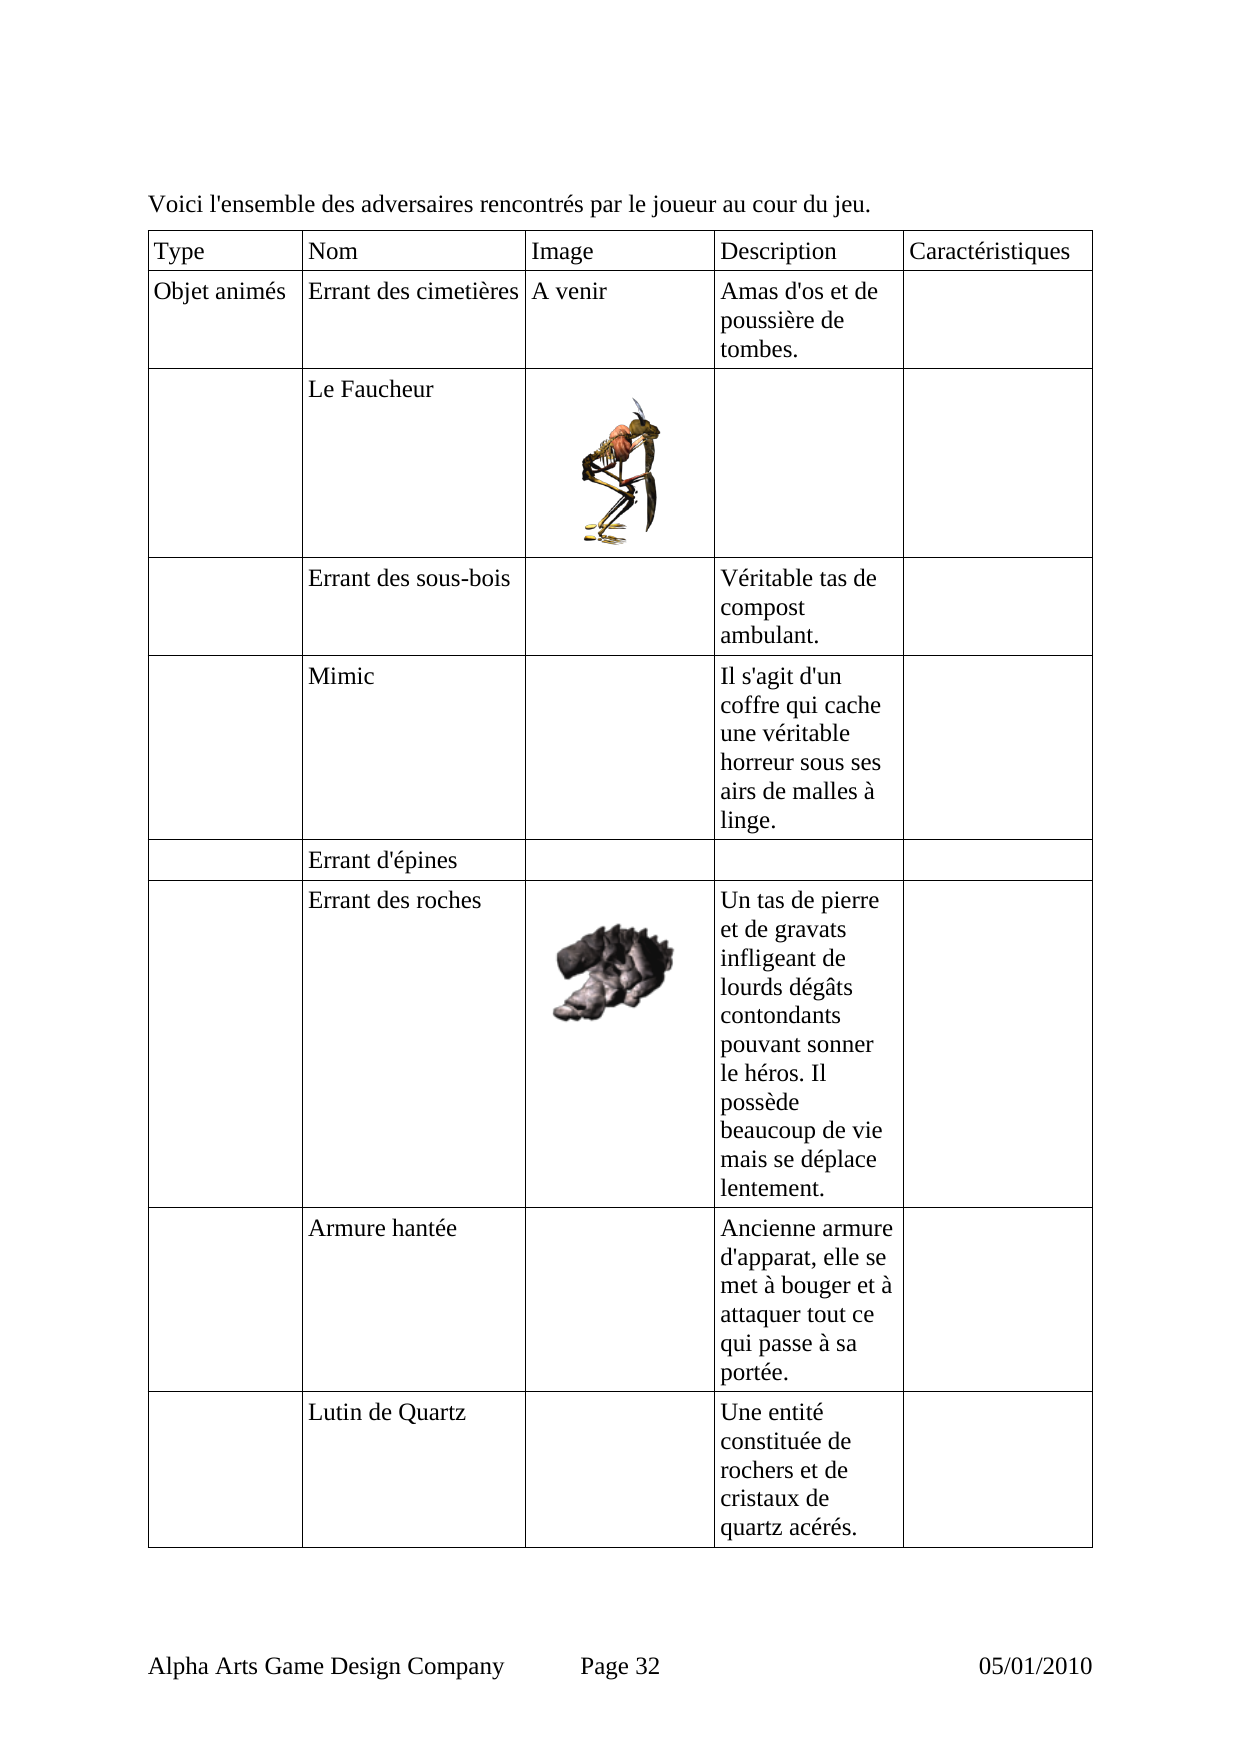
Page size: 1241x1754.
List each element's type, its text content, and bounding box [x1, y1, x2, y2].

picture [531, 374, 709, 552]
table_cell [904, 881, 1092, 1207]
table_cell [149, 369, 302, 557]
table_cell [904, 271, 1092, 368]
table_cell [149, 558, 302, 655]
table_cell Errant des cimetières [303, 271, 525, 368]
table_cell Il s'agit d'un coffre qui cache une véritable horreur sous ses airs de malles à linge. [715, 656, 903, 839]
table_cell [526, 1392, 714, 1547]
table_cell Armure hantée [303, 1208, 525, 1391]
table_cell Objet animés [149, 271, 302, 368]
table_cell Le Faucheur [303, 369, 525, 557]
table_cell [526, 1208, 714, 1391]
table_cell [149, 1208, 302, 1391]
table_header Description [715, 231, 903, 270]
table_cell [526, 881, 714, 1207]
table_cell [526, 840, 714, 879]
table_cell [715, 840, 903, 879]
table_cell [904, 1208, 1092, 1391]
table_cell Mimic [303, 656, 525, 839]
table_cell [149, 881, 302, 1207]
table_cell [715, 369, 903, 557]
table_cell [149, 656, 302, 839]
table_cell Un tas de pierre et de gravats infligeant de lourds dégâts contondants pouvant sonner le héros. Il possède beaucoup de vie mais se déplace lentement. [715, 881, 903, 1207]
table_cell Lutin de Quartz [303, 1392, 525, 1547]
table_cell [526, 369, 714, 557]
table_cell [904, 369, 1092, 557]
table_cell [149, 1392, 302, 1547]
text Voici l'ensemble des adversaires rencontrés par le joueur au cour du jeu. [148, 189, 1092, 218]
table_header Caractéristiques [904, 231, 1092, 270]
table_header Image [526, 231, 714, 270]
table_cell [526, 656, 714, 839]
table_cell [149, 840, 302, 879]
picture [531, 885, 709, 1063]
table_cell Une entité constituée de rochers et de cristaux de quartz acérés. [715, 1392, 903, 1547]
table_cell Ancienne armure d'apparat, elle se met à bouger et à attaquer tout ce qui passe à sa portée. [715, 1208, 903, 1391]
table_header Type [149, 231, 302, 270]
table_cell [904, 840, 1092, 879]
table_cell [904, 558, 1092, 655]
table_cell A venir [526, 271, 714, 368]
table_cell Véritable tas de compost ambulant. [715, 558, 903, 655]
table_cell Amas d'os et de poussière de tombes. [715, 271, 903, 368]
table_cell [526, 558, 714, 655]
table_cell Errant d'épines [303, 840, 525, 879]
table_cell [904, 656, 1092, 839]
table_cell [904, 1392, 1092, 1547]
table_cell Errant des sous-bois [303, 558, 525, 655]
table_header Nom [303, 231, 525, 270]
table_cell Errant des roches [303, 881, 525, 1207]
